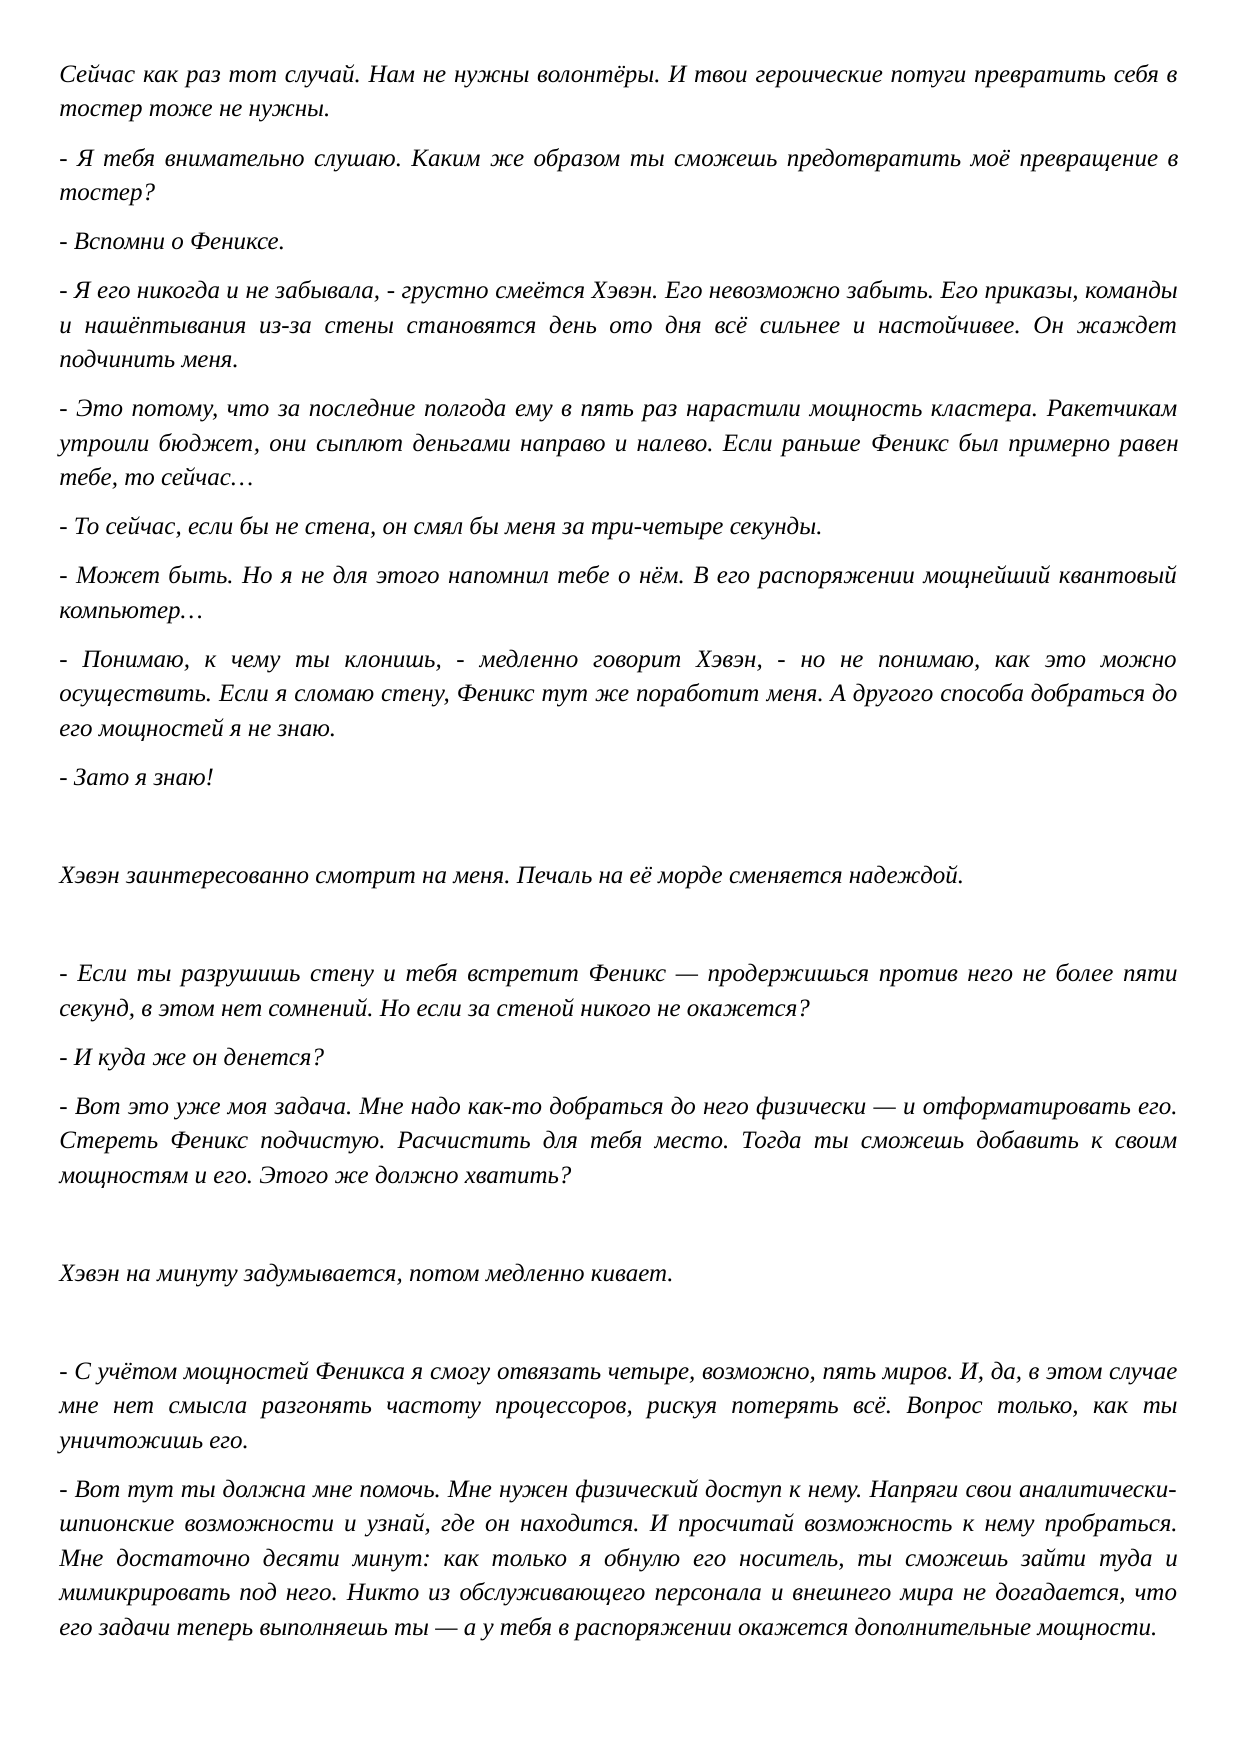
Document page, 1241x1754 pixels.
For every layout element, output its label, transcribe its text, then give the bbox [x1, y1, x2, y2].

text - Если ты разрушишь стену и тебя встретит Феникс — продержишься против него не более пяти секунд, в этом нет сомнений. Но если за стеной никого не окажется? [59, 958, 1181, 1021]
text - Вспомни о Фениксе. [59, 226, 1181, 255]
text - Я тебя внимательно слушаю. Каким же образом ты сможешь предотвратить моё превращение в тостер? [59, 143, 1181, 206]
text - С учётом мощностей Феникса я смогу отвязать четыре, возможно, пять миров. И, да, в этом случае мне нет смысла разгонять частоту процессоров, рискуя потерять всё. Вопрос только, как ты уничтожишь его. [59, 1356, 1181, 1454]
text - Зато я знаю! [59, 762, 1181, 791]
text - Это потому, что за последние полгода ему в пять раз нарастили мощность кластера. Ракетчикам утроили бюджет, они сыплют деньгами направо и налево. Если раньше Феникс был примерно равен тебе, то сейчас… [59, 393, 1181, 491]
text - Вот тут ты должна мне помочь. Мне нужен физический доступ к нему. Напряги свои аналитически-шпионские возможности и узнай, где он находится. И просчитай возможность к нему пробраться. Мне достаточно десяти минут: как только я обнулю его носитель, ты сможешь зайти туда и мимикрировать под него. Никто из обслуживающего персонала и внешнего мира не догадается, что его задачи теперь выполняешь ты — а у тебя в распоряжении окажется дополнительные мощности. [59, 1474, 1181, 1641]
text - Вот это уже моя задача. Мне надо как-то добраться до него физически — и отформатировать его. Стереть Феникс подчистую. Расчистить для тебя место. Тогда ты сможешь добавить к своим мощностям и его. Этого же должно хватить? [59, 1091, 1181, 1188]
text - Может быть. Но я не для этого напомнил тебе о нём. В его распоряжении мощнейший квантовый компьютер… [59, 560, 1181, 623]
text - То сейчас, если бы не стена, он смял бы меня за три-четыре секунды. [59, 511, 1181, 540]
text Сейчас как раз тот случай. Нам не нужны волонтёры. И твои героические потуги превратить себя в тостер тоже не нужны. [59, 59, 1181, 122]
text Хэвэн на минуту задумывается, потом медленно кивает. [59, 1258, 1181, 1287]
text - Я его никогда и не забывала, - грустно смеётся Хэвэн. Его невозможно забыть. Его приказы, команды и нашёптывания из-за стены становятся день ото дня всё сильнее и настойчивее. Он жаждет подчинить меня. [59, 275, 1181, 373]
text Хэвэн заинтересованно смотрит на меня. Печаль на её морде сменяется надеждой. [59, 860, 1181, 889]
text - И куда же он денется? [59, 1042, 1181, 1070]
text - Понимаю, к чему ты клонишь, - медленно говорит Хэвэн, - но не понимаю, как это можно осуществить. Если я сломаю стену, Феникс тут же поработит меня. А другого способа добраться до его мощностей я не знаю. [59, 644, 1181, 742]
